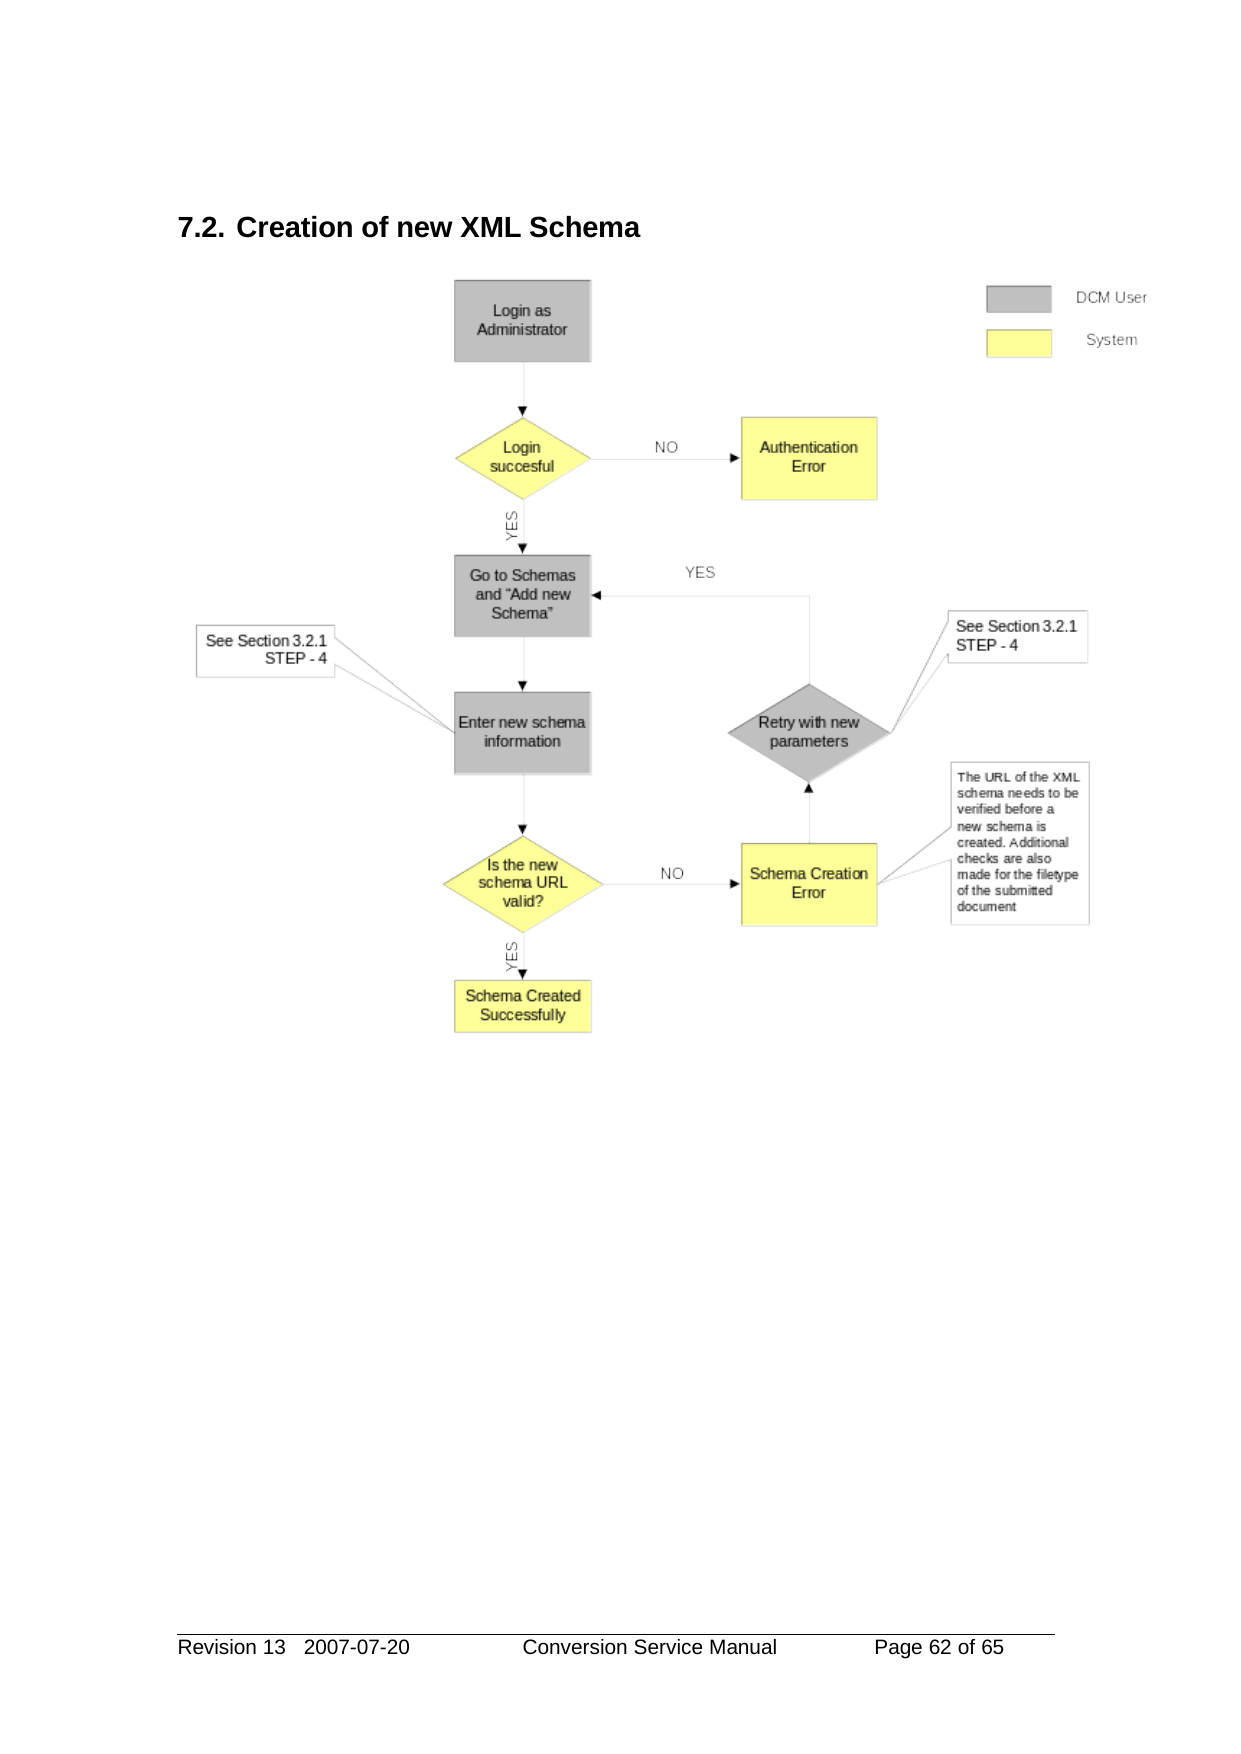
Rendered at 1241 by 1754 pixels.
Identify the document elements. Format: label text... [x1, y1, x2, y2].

subtitle Creation of new XML Schema [177, 210, 1092, 244]
